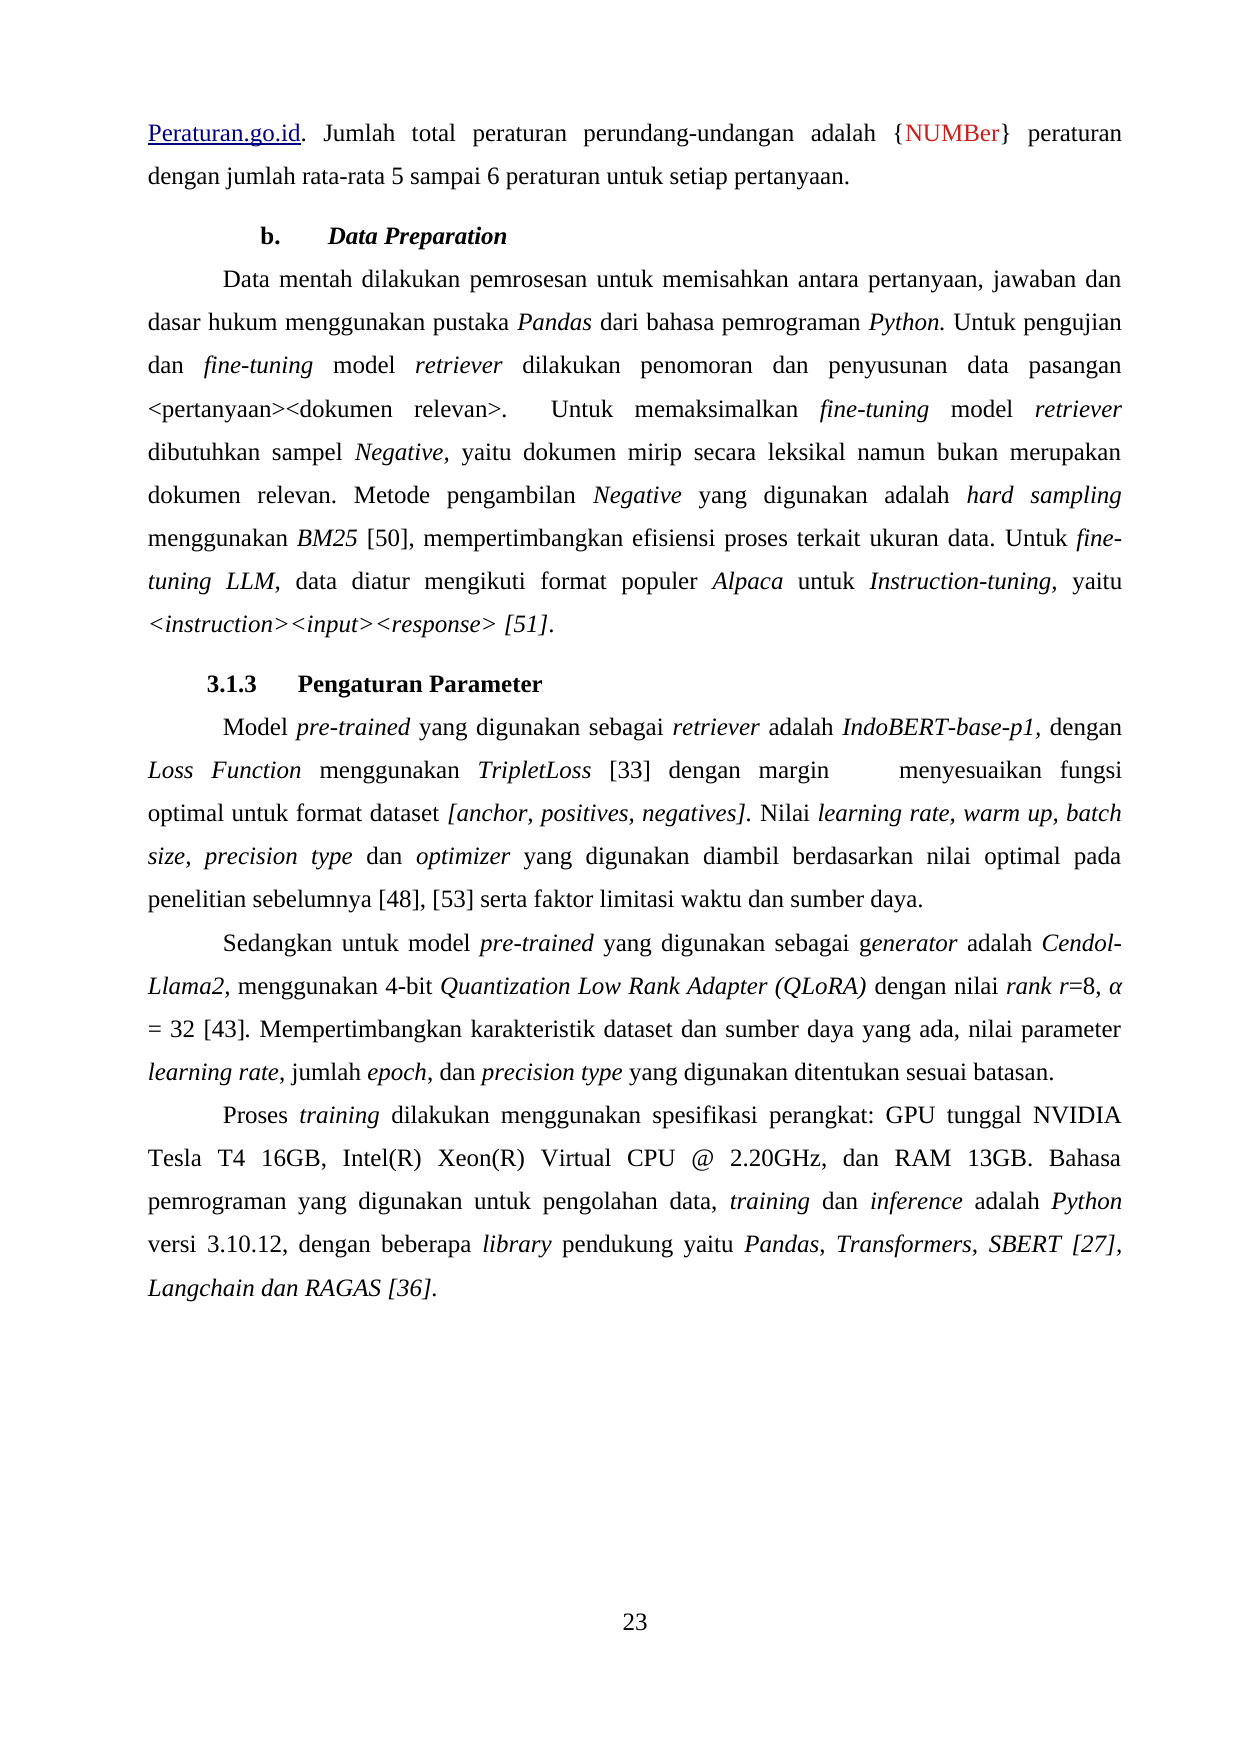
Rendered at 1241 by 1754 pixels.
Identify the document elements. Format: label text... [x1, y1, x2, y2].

text Proses training dilakukan menggunakan spesifikasi perangkat: GPU tunggal NVIDIA Tesla T4 16GB, Intel(R) Xeon(R) Virtual CPU @ 2.20GHz, dan RAM 13GB. Bahasa pemrograman yang digunakan untuk pengolahan data, training dan inference adalah Python versi 3.10.12, dengan beberapa library pendukung yaitu Pandas, Transformers, SBERT [27], Langchain dan RAGAS [36]. [148, 1100, 1122, 1301]
text Data mentah dilakukan pemrosesan untuk memisahkan antara pertanyaan, jawaban dan dasar hukum menggunakan pustaka Pandas dari bahasa pemrograman Python. Untuk pengujian dan fine-tuning model retriever dilakukan penomoran dan penyusunan data pasangan <pertanyaan><dokumen relevan>. Untuk memaksimalkan fine-tuning model retriever dibutuhkan sampel Negative, yaitu dokumen mirip secara leksikal namun bukan merupakan dokumen relevan. Metode pengambilan Negative yang digunakan adalah hard sampling menggunakan BM25 [50], mempertimbangkan efisiensi proses terkait ukuran data. Untuk fine-tuning LLM, data diatur mengikuti format populer Alpaca untuk Instruction-tuning, yaitu <instruction><input><response> [51]. [148, 264, 1122, 638]
subtitle Data Preparation [260, 221, 1122, 250]
text Peraturan.go.id. Jumlah total peraturan perundang-undangan adalah {NUMBer} peraturan dengan jumlah rata-rata 5 sampai 6 peraturan untuk setiap pertanyaan. [148, 118, 1122, 190]
text Model pre-trained yang digunakan sebagai retriever adalah IndoBERT-base-p1, dengan Loss Function menggunakan TripletLoss [33] dengan marginmenyesuaikan fungsi optimal untuk format dataset [anchor, positives, negatives]. Nilai learning rate, warm up, batch size, precision type dan optimizer yang digunakan diambil berdasarkan nilai optimal pada penelitian sebelumnya [48], [53] serta faktor limitasi waktu dan sumber daya. [148, 712, 1122, 913]
text Sedangkan untuk model pre-trained yang digunakan sebagai generator adalah Cendol-Llama2, menggunakan 4-bit Quantization Low Rank Adapter (QLoRA) dengan nilai rank r=8, α = 32 [43]. Mempertimbangkan karakteristik dataset dan sumber daya yang ada, nilai parameter learning rate, jumlah epoch, dan precision type yang digunakan ditentukan sesuai batasan. [148, 928, 1122, 1086]
subtitle Pengaturan Parameter [207, 669, 1122, 698]
